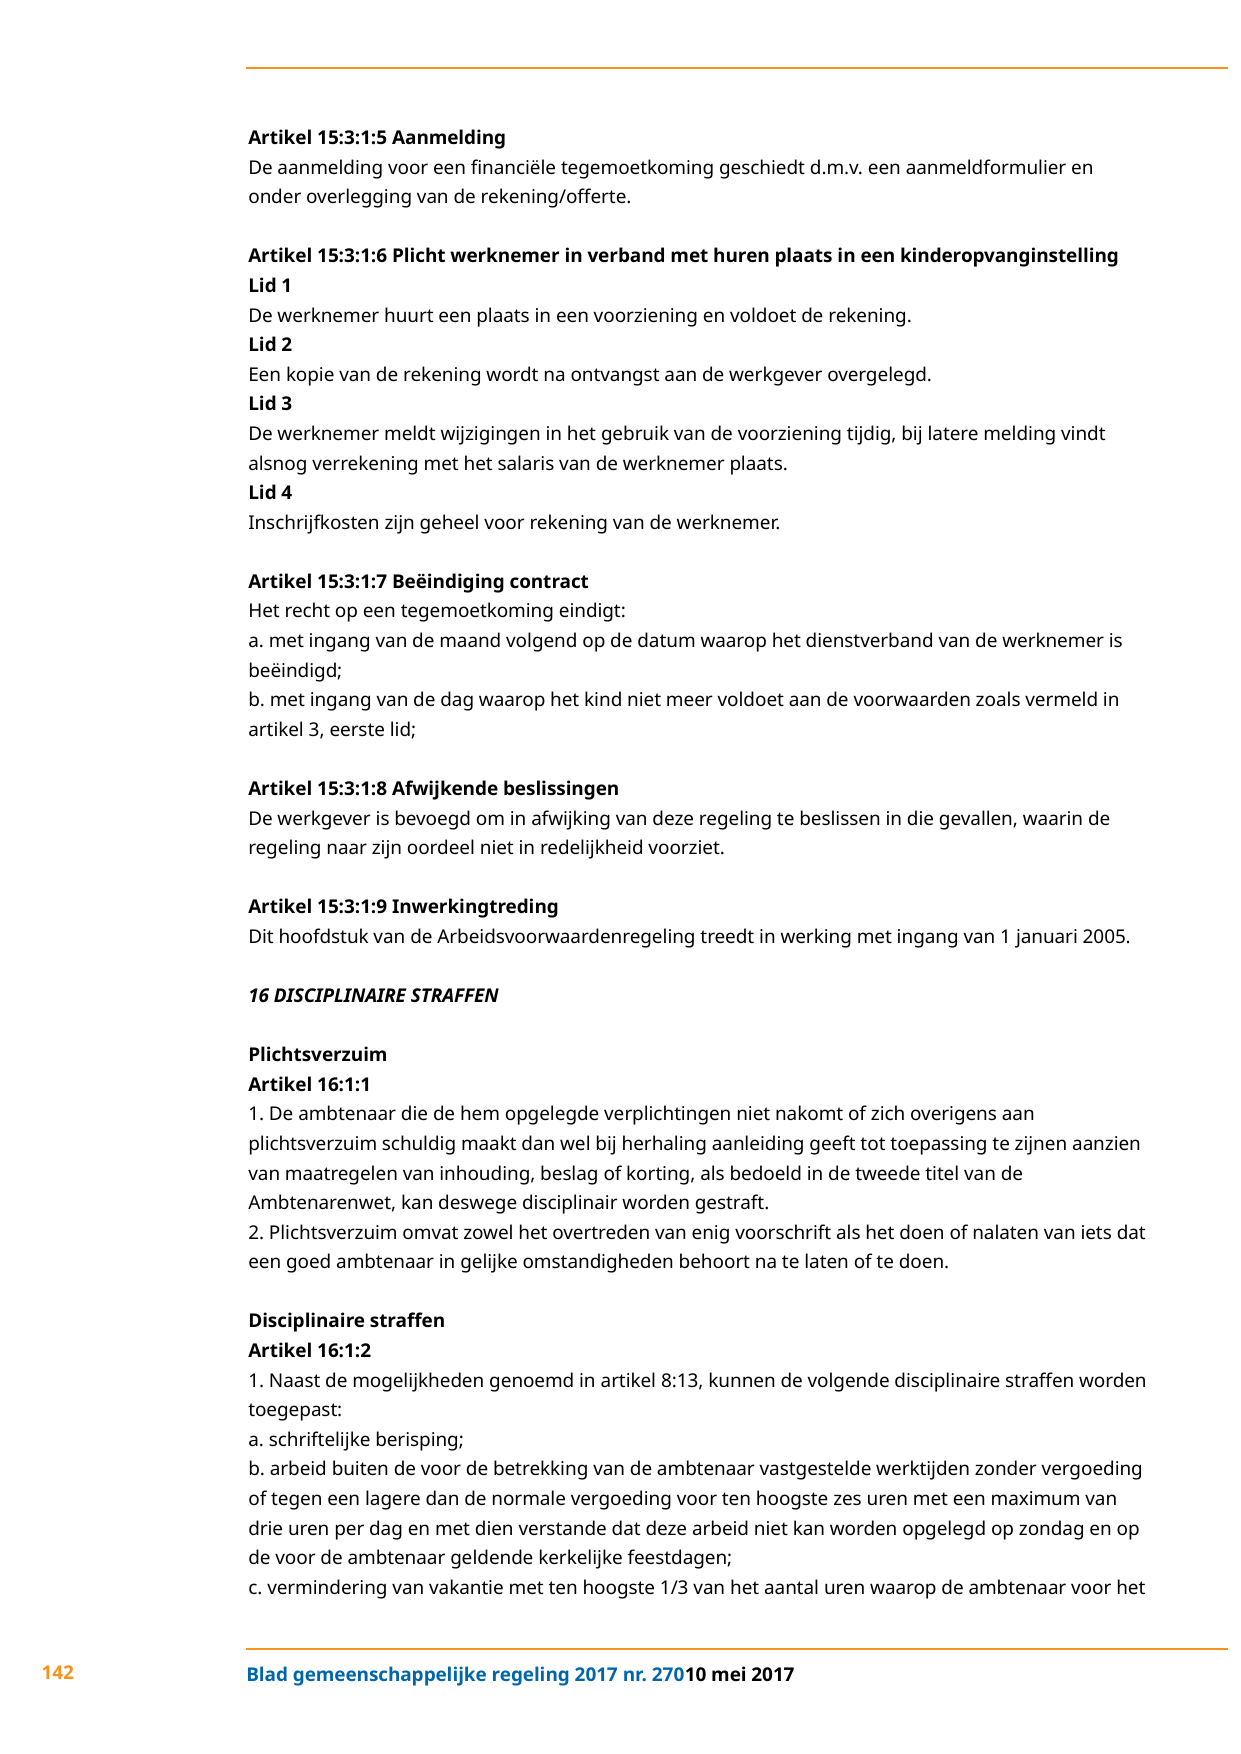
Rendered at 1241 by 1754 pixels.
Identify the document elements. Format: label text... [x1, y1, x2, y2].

text 1. Naast de mogelijkheden genoemd in artikel 8:13, kunnen de volgende disciplinaire straffen worden toegepast: [248, 1367, 1152, 1422]
text c. vermindering van vakantie met ten hoogste 1/3 van het aantal uren waarop de ambtenaar voor het [248, 1574, 1152, 1600]
text De werknemer meldt wijzigingen in het gebruik van de voorziening tijdig, bij latere melding vindt alsnog verrekening met het salaris van de werknemer plaats. [248, 420, 1152, 476]
text De werknemer huurt een plaats in een voorziening en voldoet de rekening. [248, 302, 1152, 328]
text 16 DISCIPLINAIRE STRAFFEN [248, 982, 1152, 1008]
text Lid 3 [248, 391, 1152, 416]
text De werkgever is bevoegd om in afwijking van deze regeling te beslissen in die gevallen, waarin de regeling naar zijn oordeel niet in redelijkheid voorziet. [248, 805, 1152, 860]
text Het recht op een tegemoetkoming eindigt: [248, 598, 1152, 623]
text 2. Plichtsverzuim omvat zowel het overtreden van enig voorschrift als het doen of nalaten van iets dat een goed ambtenaar in gelijke omstandigheden behoort na te laten of te doen. [248, 1219, 1152, 1274]
text Inschrijfkosten zijn geheel voor rekening van de werknemer. [248, 509, 1152, 535]
text Artikel 16:1:1 [248, 1071, 1152, 1097]
text Disciplinaire straffen [248, 1308, 1152, 1333]
text De aanmelding voor een financiële tegemoetkoming geschiedt d.m.v. een aanmeldformulier en onder overlegging van de rekening/offerte. [248, 154, 1152, 209]
text a. met ingang van de maand volgend op de datum waarop het dienstverband van de werknemer is beëindigd; [248, 627, 1152, 683]
text Lid 1 [248, 272, 1152, 298]
text Lid 2 [248, 331, 1152, 357]
text Dit hoofdstuk van de Arbeidsvoorwaardenregeling treedt in werking met ingang van 1 januari 2005. [248, 923, 1152, 949]
text Artikel 15:3:1:7 Beëindiging contract [248, 568, 1152, 594]
text Artikel 15:3:1:6 Plicht werknemer in verband met huren plaats in een kinderopvanginstelling [248, 243, 1152, 268]
text Artikel 15:3:1:8 Afwijkende beslissingen [248, 775, 1152, 801]
text Artikel 15:3:1:9 Inwerkingtreding [248, 893, 1152, 919]
text Plichtsverzuim [248, 1041, 1152, 1067]
text Artikel 15:3:1:5 Aanmelding [248, 124, 1152, 150]
text b. met ingang van de dag waarop het kind niet meer voldoet aan de voorwaarden zoals vermeld in artikel 3, eerste lid; [248, 686, 1152, 742]
text Lid 4 [248, 479, 1152, 505]
text Artikel 16:1:2 [248, 1337, 1152, 1363]
text Een kopie van de rekening wordt na ontvangst aan de werkgever overgelegd. [248, 361, 1152, 387]
text a. schriftelijke berisping; [248, 1426, 1152, 1452]
picture [41, 47, 231, 172]
text 1. De ambtenaar die de hem opgelegde verplichtingen niet nakomt of zich overigens aan plichtsverzuim schuldig maakt dan wel bij herhaling aanleiding geeft tot toepassing te zijnen aanzien van maatregelen van inhouding, beslag of korting, als bedoeld in de tweede titel van de Ambtenarenwet, kan deswege disciplinair worden gestraft. [248, 1101, 1152, 1215]
text b. arbeid buiten de voor de betrekking van de ambtenaar vastgestelde werktijden zonder vergoeding of tegen een lagere dan de normale vergoeding voor ten hoogste zes uren met een maximum van drie uren per dag en met dien verstande dat deze arbeid niet kan worden opgelegd op zondag en op de voor de ambtenaar geldende kerkelijke feestdagen; [248, 1456, 1152, 1570]
